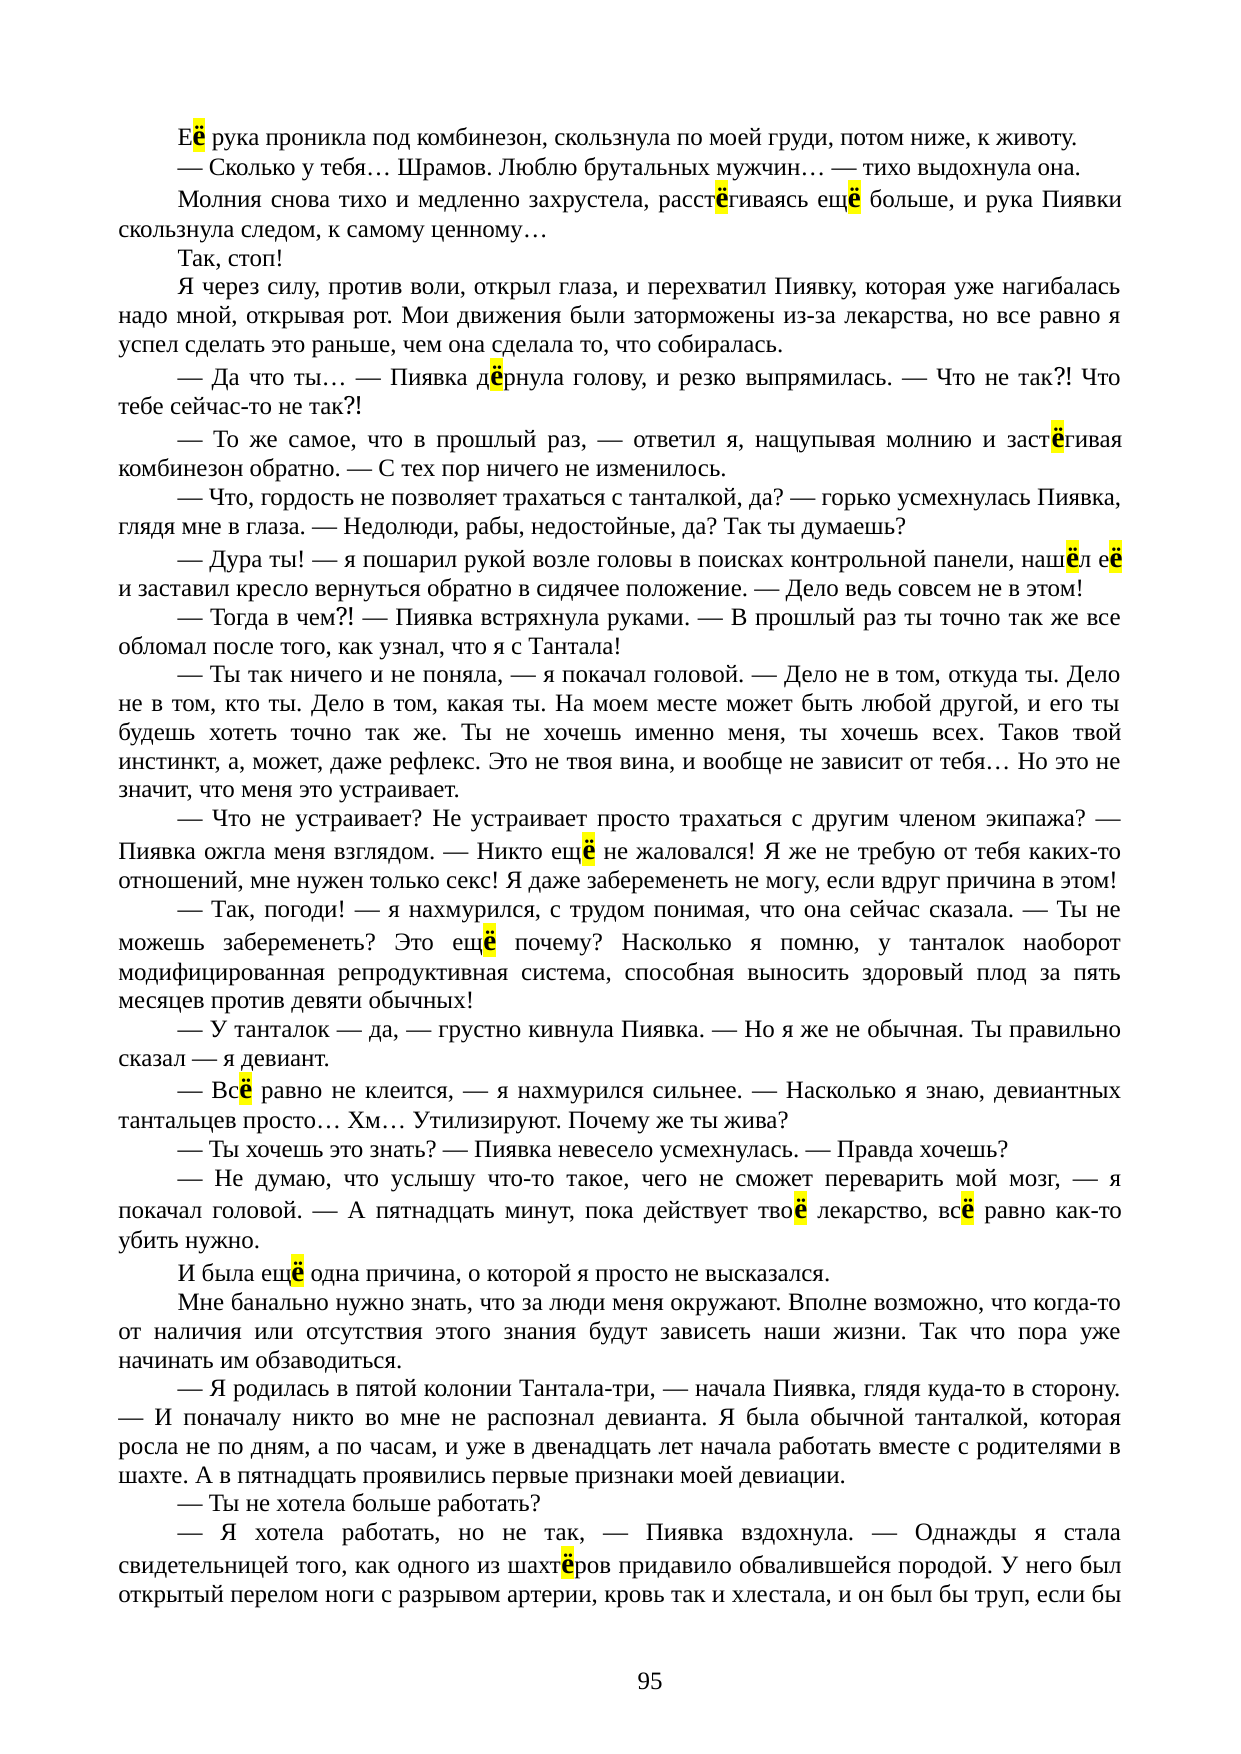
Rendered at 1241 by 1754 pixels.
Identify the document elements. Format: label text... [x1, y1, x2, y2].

text — Тогда в чем⁈ — Пиявка встряхнула руками. — В прошлый раз ты точно так же все обломал после того, как узнал, что я с Тантала! [118, 602, 1122, 659]
text Мне банально нужно знать, что за люди меня окружают. Вполне возможно, что когда-то от наличия или отсутствия этого знания будут зависеть наши жизни. Так что пора уже начинать им обзаводиться. [118, 1287, 1122, 1373]
text — Ты хочешь это знать? — Пиявка невесело усмехнулась. — Правда хочешь? [118, 1134, 1122, 1163]
text Молния снова тихо и медленно захрустела, расстёгиваясь ещё больше, и рука Пиявки скользнула следом, к самому ценному… [118, 180, 1122, 243]
text Её рука проникла под комбинезон, скользнула по моей груди, потом ниже, к животу. [118, 118, 1122, 152]
text — Сколько у тебя… Шрамов. Люблю брутальных мужчин… — тихо выдохнула она. [118, 152, 1122, 180]
text — Что не устраивает? Не устраивает просто трахаться с другим членом экипажа? — Пиявка ожгла меня взглядом. — Никто ещё не жаловался! Я же не требую от тебя каких-то отношений, мне нужен только секс! Я даже забеременеть не могу, если вдруг причина в этом! [118, 803, 1122, 894]
text — Ты не хотела больше работать? [118, 1488, 1122, 1517]
text — Ты так ничего и не поняла, — я покачал головой. — Дело не в том, откуда ты. Дело не в том, кто ты. Дело в том, какая ты. На моем месте может быть любой другой, и его ты будешь хотеть точно так же. Ты не хочешь именно меня, ты хочешь всех. Таков твой инстинкт, а, может, даже рефлекс. Это не твоя вина, и вообще не зависит от тебя… Но это не значит, что меня это устраивает. [118, 659, 1122, 803]
text — Так, погоди! — я нахмурился, с трудом понимая, что она сейчас сказала. — Ты не можешь забеременеть? Это ещё почему? Насколько я помню, у танталок наоборот модифицированная репродуктивная система, способная выносить здоровый плод за пять месяцев против девяти обычных! [118, 894, 1122, 1014]
text Я через силу, против воли, открыл глаза, и перехватил Пиявку, которая уже нагибалась надо мной, открывая рот. Мои движения были заторможены из-за лекарства, но все равно я успел сделать это раньше, чем она сделала то, что собиралась. [118, 271, 1122, 358]
text — Что, гордость не позволяет трахаться с танталкой, да? — горько усмехнулась Пиявка, глядя мне в глаза. — Недолюди, рабы, недостойные, да? Так ты думаешь? [118, 482, 1122, 540]
text — Я родилась в пятой колонии Тантала-три, — начала Пиявка, глядя куда-то в сторону. — И поначалу никто во мне не распознал девианта. Я была обычной танталкой, которая росла не по дням, а по часам, и уже в двенадцать лет начала работать вместе с родителями в шахте. А в пятнадцать проявились первые признаки моей девиации. [118, 1373, 1122, 1488]
text И была ещё одна причина, о которой я просто не высказался. [118, 1254, 1122, 1287]
text — Всё равно не клеится, — я нахмурился сильнее. — Насколько я знаю, девиантных тантальцев просто… Хм… Утилизируют. Почему же ты жива? [118, 1072, 1122, 1134]
text — Да что ты… — Пиявка дёрнула голову, и резко выпрямилась. — Что не так⁈ Что тебе сейчас-то не так⁈ [118, 358, 1122, 420]
text — Я хотела работать, но не так, — Пиявка вздохнула. — Однажды я стала свидетельницей того, как одного из шахтёров придавило обвалившейся породой. У него был открытый перелом ноги с разрывом артерии, кровь так и хлестала, и он был бы труп, если бы [118, 1517, 1122, 1608]
text — Не думаю, что услышу что-то такое, чего не сможет переварить мой мозг, — я покачал головой. — А пятнадцать минут, пока действует твоё лекарство, всё равно как-то убить нужно. [118, 1163, 1122, 1254]
text Так, стоп! [118, 243, 1122, 271]
text — То же самое, что в прошлый раз, — ответил я, нащупывая молнию и застёгивая комбинезон обратно. — С тех пор ничего не изменилось. [118, 420, 1122, 482]
text — У танталок — да, — грустно кивнула Пиявка. — Но я же не обычная. Ты правильно сказал — я девиант. [118, 1014, 1122, 1072]
text — Дура ты! — я пошарил рукой возле головы в поисках контрольной панели, нашёл её и заставил кресло вернуться обратно в сидячее положение. — Дело ведь совсем не в этом! [118, 540, 1122, 602]
